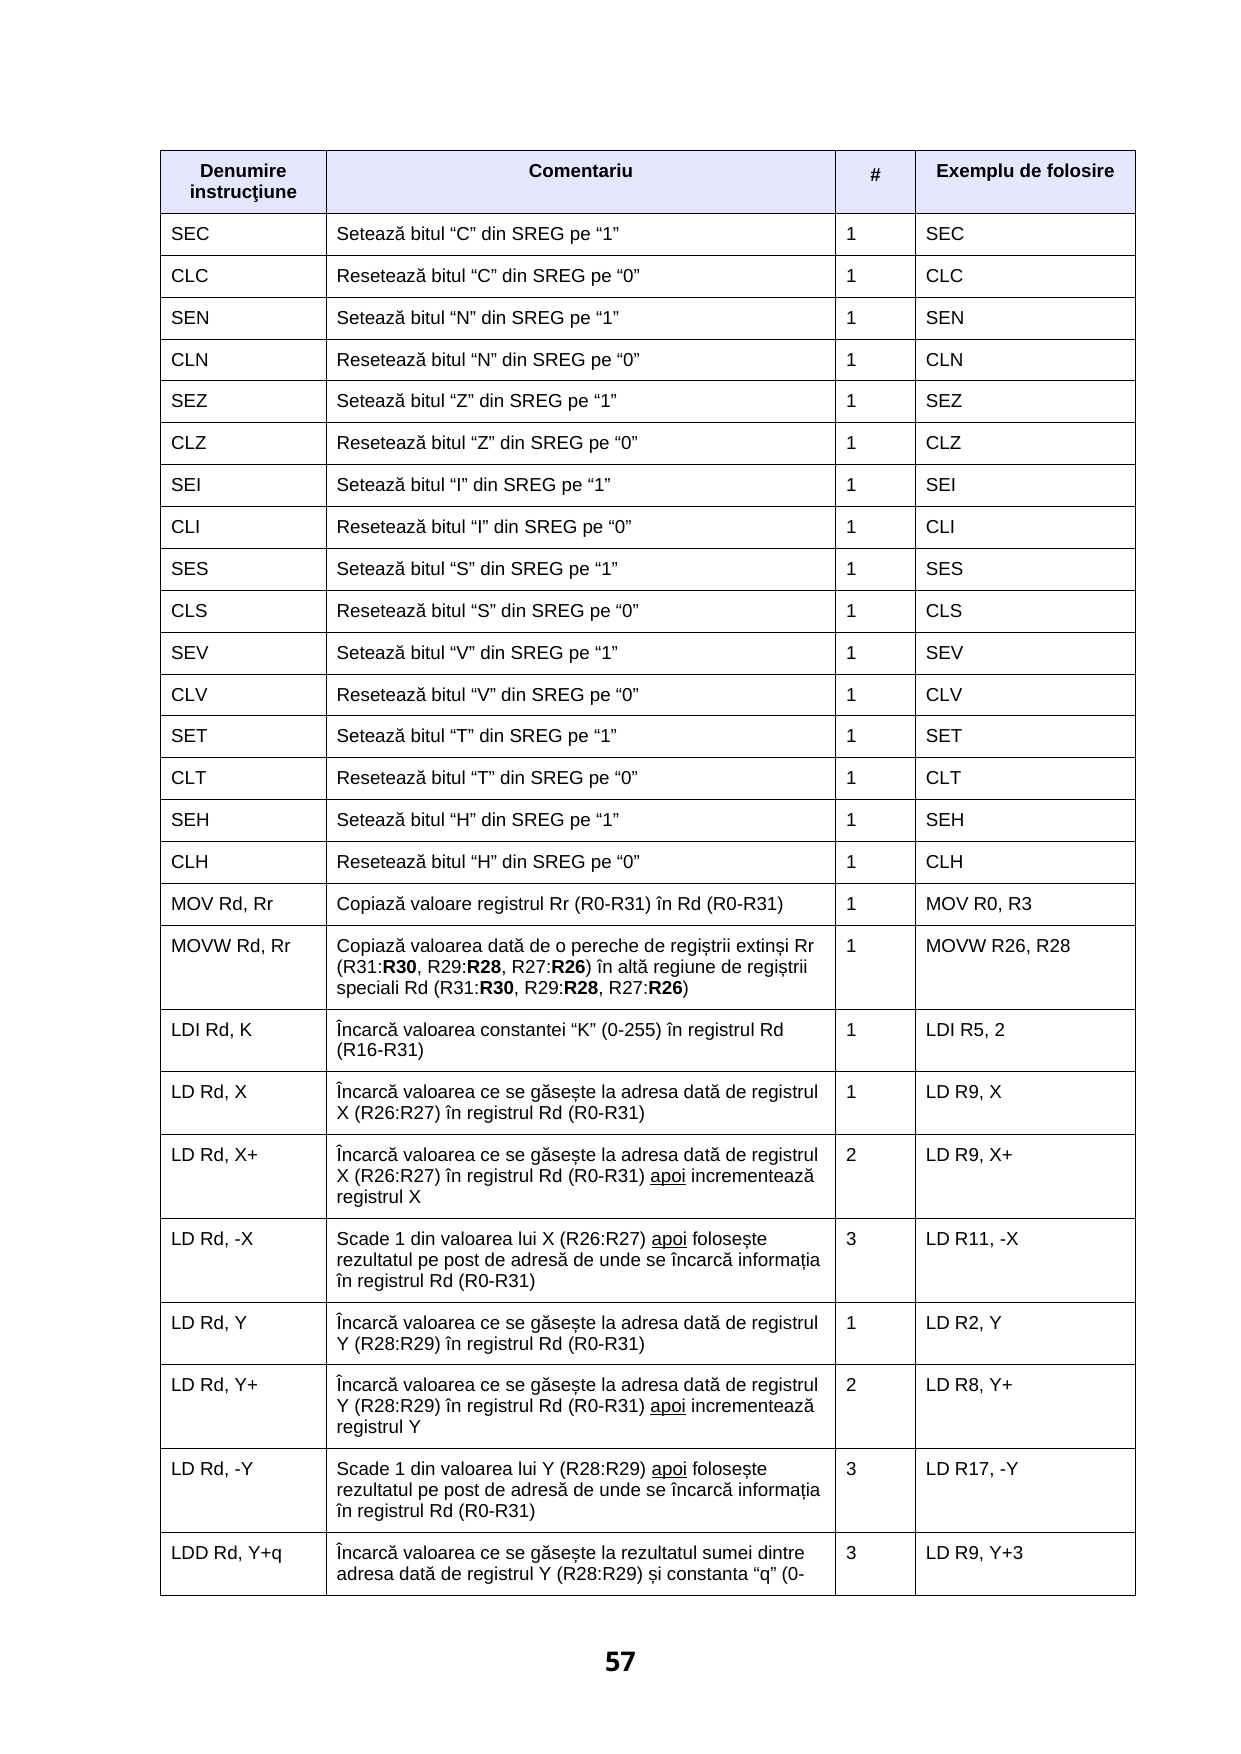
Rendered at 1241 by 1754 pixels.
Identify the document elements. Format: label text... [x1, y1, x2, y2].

table_cell Resetează bitul “C” din SREG pe “0” [327, 256, 835, 297]
table_cell SES [161, 549, 326, 590]
table_cell LD R2, Y [916, 1303, 1135, 1364]
table_cell SEI [916, 465, 1135, 506]
table_cell SEN [161, 298, 326, 338]
table_cell SEC [916, 214, 1135, 255]
table_cell 1 [836, 214, 915, 255]
table_cell 1 [836, 1010, 915, 1071]
table_cell CLH [916, 842, 1135, 883]
table_cell SES [916, 549, 1135, 590]
table_cell MOV R0, R3 [916, 884, 1135, 925]
table_cell Copiază valoarea dată de o pereche de regiștrii extinși Rr (R31:R30, R29:R28, R27:R26) în altă regiune de regiștrii speciali Rd (R31:R30, R29:R28, R27:R26) [327, 926, 835, 1008]
table_cell CLI [916, 507, 1135, 548]
table_cell SEI [161, 465, 326, 506]
table_cell LDD Rd, Y+q [161, 1533, 326, 1595]
table_cell SEH [916, 800, 1135, 841]
table_cell LDI Rd, K [161, 1010, 326, 1071]
table_cell LD R9, X [916, 1072, 1135, 1134]
table_cell Încarcă valoarea ce se găsește la adresa dată de registrul Y (R28:R29) în registrul Rd (R0-R31) apoi incrementează registrul Y [327, 1365, 835, 1448]
table_cell CLS [161, 591, 326, 632]
table_cell CLV [916, 675, 1135, 715]
table_cell Resetează bitul “S” din SREG pe “0” [327, 591, 835, 632]
table_cell Setează bitul “C” din SREG pe “1” [327, 214, 835, 255]
table_cell 1 [836, 758, 915, 799]
table_cell 1 [836, 1303, 915, 1364]
table_cell SEV [916, 633, 1135, 673]
table_cell MOVW Rd, Rr [161, 926, 326, 1008]
table_cell 1 [836, 507, 915, 548]
table_cell Copiază valoare registrul Rr (R0-R31) în Rd (R0-R31) [327, 884, 835, 925]
table_cell CLC [916, 256, 1135, 297]
table_cell Încarcă valoarea ce se găsește la rezultatul sumei dintre adresa dată de registrul Y (R28:R29) și constanta “q” (0- [327, 1533, 835, 1595]
table_cell 2 [836, 1365, 915, 1448]
table_cell SEC [161, 214, 326, 255]
table_cell 1 [836, 423, 915, 464]
table_cell Setează bitul “N” din SREG pe “1” [327, 298, 835, 338]
table_cell LD R9, X+ [916, 1135, 1135, 1218]
table_cell CLV [161, 675, 326, 715]
table_cell Încarcă valoarea ce se găsește la adresa dată de registrul X (R26:R27) în registrul Rd (R0-R31) [327, 1072, 835, 1134]
table_cell LD Rd, -X [161, 1219, 326, 1302]
table_cell 1 [836, 591, 915, 632]
table_cell LDI R5, 2 [916, 1010, 1135, 1071]
table_header # [836, 151, 915, 213]
table_cell LD Rd, Y [161, 1303, 326, 1364]
table_cell 1 [836, 549, 915, 590]
table_header Comentariu [327, 151, 835, 213]
table_cell SEZ [916, 381, 1135, 422]
table_cell LD Rd, -Y [161, 1449, 326, 1532]
table_cell LD R11, -X [916, 1219, 1135, 1302]
table_cell LD R17, -Y [916, 1449, 1135, 1532]
table_cell Setează bitul “I” din SREG pe “1” [327, 465, 835, 506]
table_cell LD Rd, Y+ [161, 1365, 326, 1448]
table_cell 3 [836, 1449, 915, 1532]
table_cell 3 [836, 1533, 915, 1595]
table_cell Setează bitul “V” din SREG pe “1” [327, 633, 835, 673]
table_cell LD Rd, X [161, 1072, 326, 1134]
table_cell Scade 1 din valoarea lui X (R26:R27) apoi folosește rezultatul pe post de adresă de unde se încarcă informația în registrul Rd (R0-R31) [327, 1219, 835, 1302]
table_cell CLN [161, 340, 326, 380]
table_cell Setează bitul “Z” din SREG pe “1” [327, 381, 835, 422]
table_cell CLZ [916, 423, 1135, 464]
table_cell Încarcă valoarea constantei “K” (0-255) în registrul Rd (R16-R31) [327, 1010, 835, 1071]
table_cell CLH [161, 842, 326, 883]
table_cell CLS [916, 591, 1135, 632]
table_cell CLT [161, 758, 326, 799]
table_cell 1 [836, 340, 915, 380]
table_cell SET [916, 716, 1135, 757]
table_cell 2 [836, 1135, 915, 1218]
table_cell SEN [916, 298, 1135, 338]
table_cell MOV Rd, Rr [161, 884, 326, 925]
table_cell SEH [161, 800, 326, 841]
table_cell 1 [836, 298, 915, 338]
table_cell 1 [836, 256, 915, 297]
table_cell LD Rd, X+ [161, 1135, 326, 1218]
table_cell 1 [836, 465, 915, 506]
table_cell Încarcă valoarea ce se găsește la adresa dată de registrul X (R26:R27) în registrul Rd (R0-R31) apoi incrementează registrul X [327, 1135, 835, 1218]
table_cell Resetează bitul “V” din SREG pe “0” [327, 675, 835, 715]
table_cell 1 [836, 381, 915, 422]
table_cell Resetează bitul “I” din SREG pe “0” [327, 507, 835, 548]
table_cell SEV [161, 633, 326, 673]
table_cell 1 [836, 633, 915, 673]
table_cell CLN [916, 340, 1135, 380]
table_cell Setează bitul “H” din SREG pe “1” [327, 800, 835, 841]
table_cell 1 [836, 842, 915, 883]
table_cell Încarcă valoarea ce se găsește la adresa dată de registrul Y (R28:R29) în registrul Rd (R0-R31) [327, 1303, 835, 1364]
table_cell MOVW R26, R28 [916, 926, 1135, 1008]
table_cell Setează bitul “T” din SREG pe “1” [327, 716, 835, 757]
table_cell 1 [836, 800, 915, 841]
table_cell 1 [836, 926, 915, 1008]
table_cell CLT [916, 758, 1135, 799]
table_cell Setează bitul “S” din SREG pe “1” [327, 549, 835, 590]
table_cell SET [161, 716, 326, 757]
table_cell Resetează bitul “T” din SREG pe “0” [327, 758, 835, 799]
table_cell Resetează bitul “Z” din SREG pe “0” [327, 423, 835, 464]
table_cell 1 [836, 884, 915, 925]
table_cell 1 [836, 716, 915, 757]
table_cell CLZ [161, 423, 326, 464]
table_cell CLI [161, 507, 326, 548]
table_cell LD R9, Y+3 [916, 1533, 1135, 1595]
table_cell CLC [161, 256, 326, 297]
table_header Exemplu de folosire [916, 151, 1135, 213]
table_cell Scade 1 din valoarea lui Y (R28:R29) apoi folosește rezultatul pe post de adresă de unde se încarcă informația în registrul Rd (R0-R31) [327, 1449, 835, 1532]
table_cell LD R8, Y+ [916, 1365, 1135, 1448]
table_cell 3 [836, 1219, 915, 1302]
table_cell 1 [836, 675, 915, 715]
table_cell Resetează bitul “N” din SREG pe “0” [327, 340, 835, 380]
table_cell Resetează bitul “H” din SREG pe “0” [327, 842, 835, 883]
table_header Denumire instrucţiune [161, 151, 326, 213]
table_cell 1 [836, 1072, 915, 1134]
table_cell SEZ [161, 381, 326, 422]
